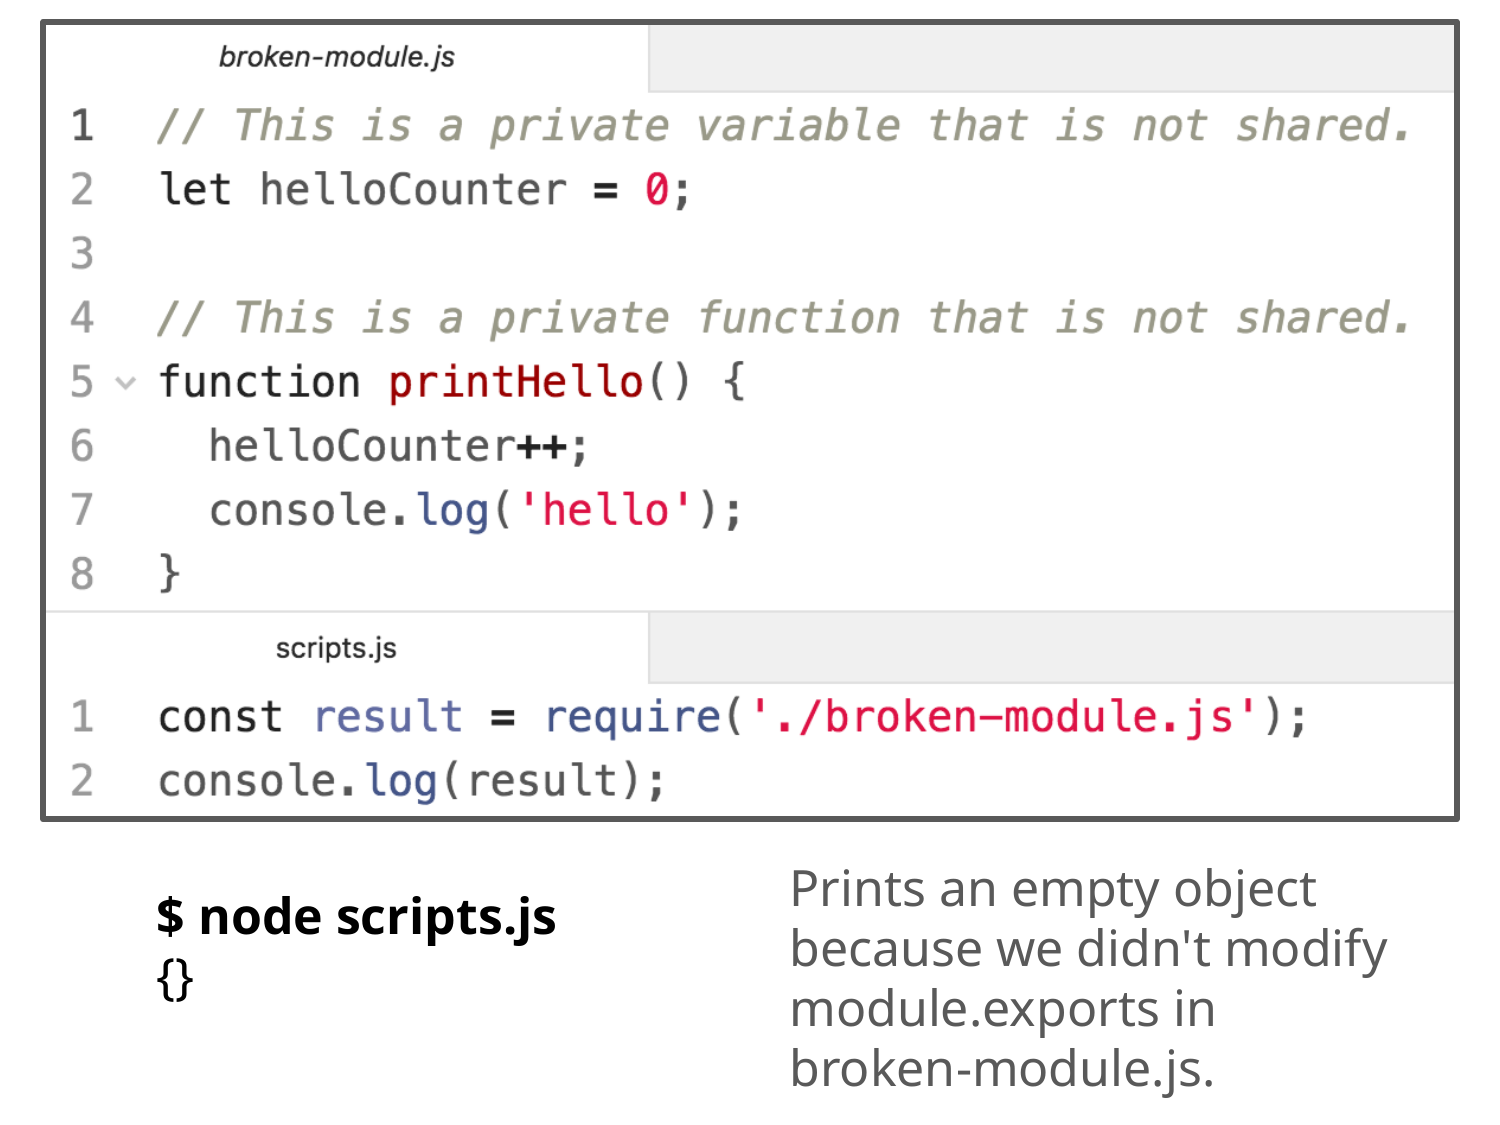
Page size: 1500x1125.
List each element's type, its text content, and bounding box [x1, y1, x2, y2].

text_box $ node scripts.js {} [141, 869, 774, 1056]
picture [46, 24, 1454, 817]
list Prints an empty object because we didn't modify module.exports in broken-module.js. [774, 841, 1418, 1125]
